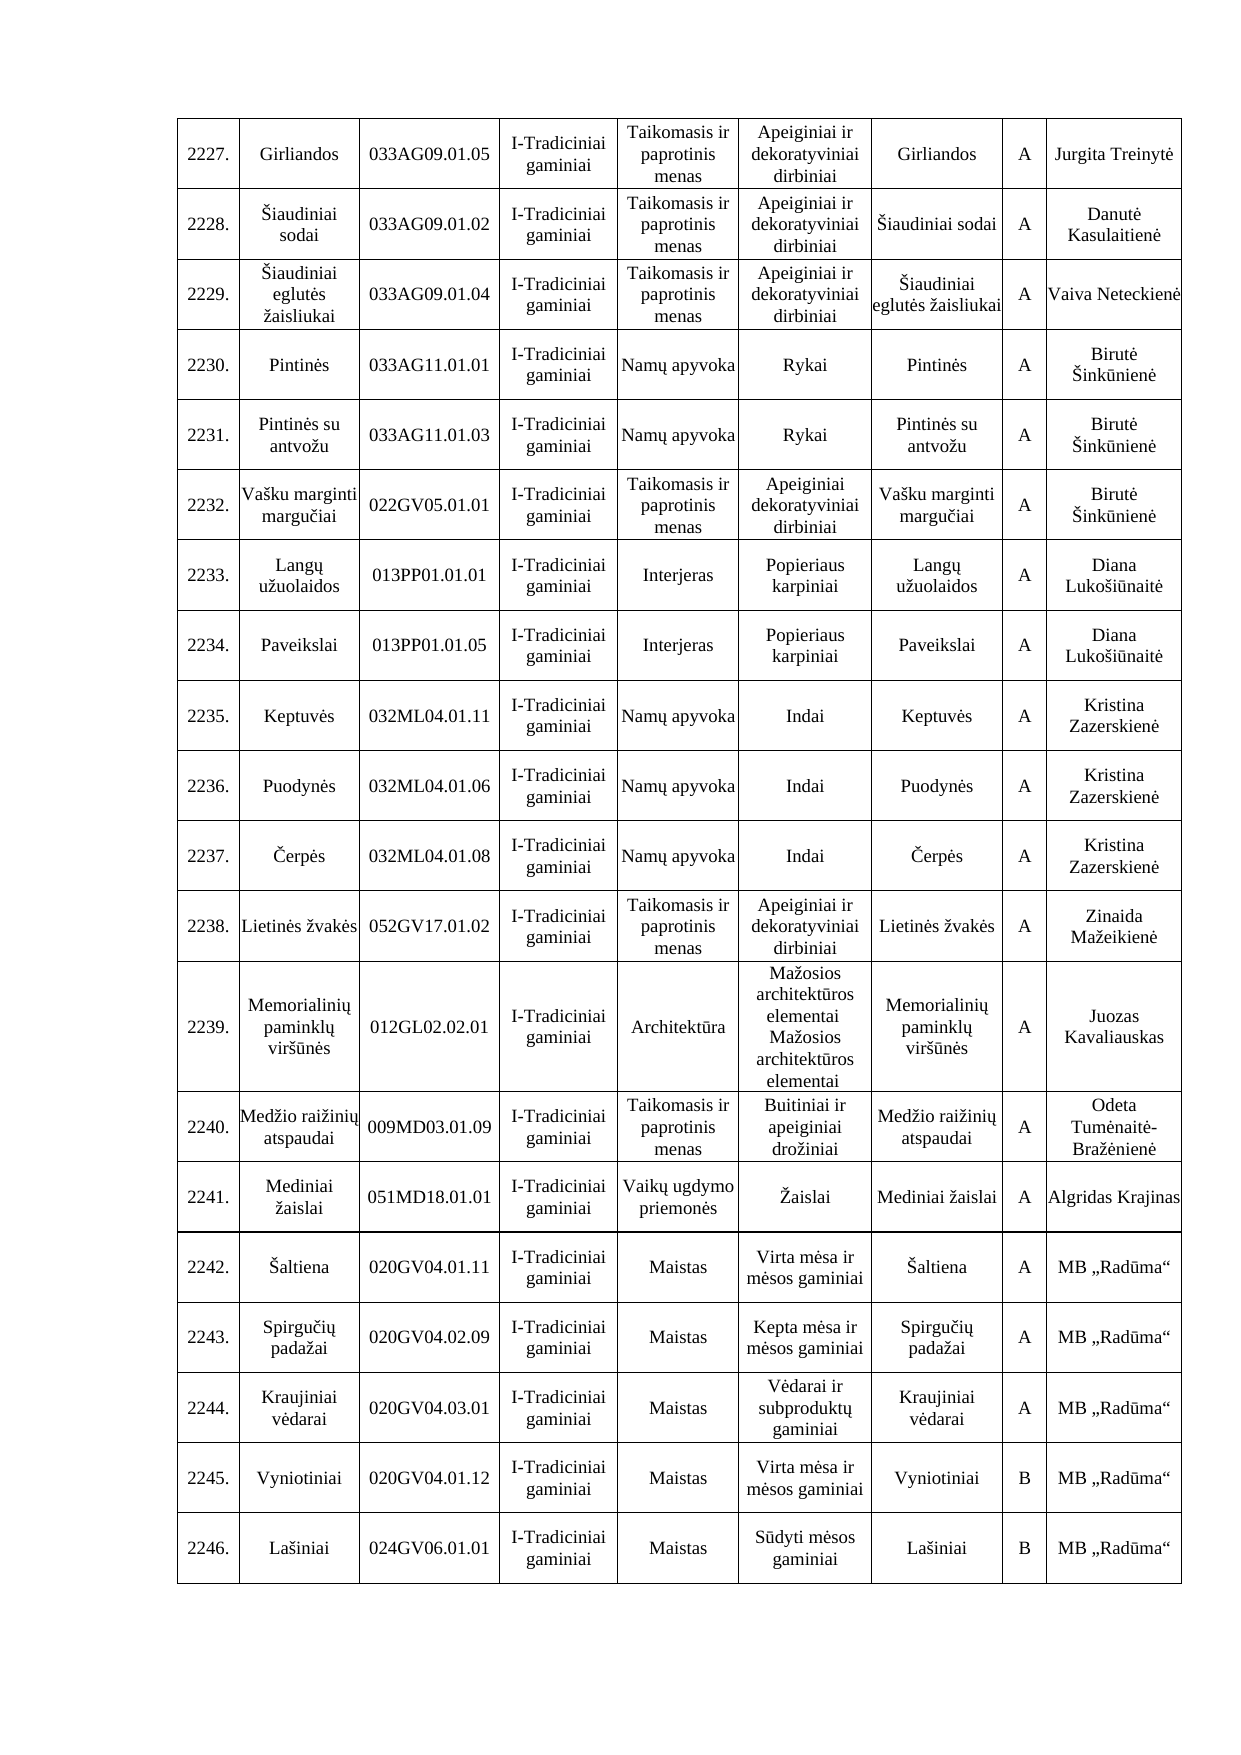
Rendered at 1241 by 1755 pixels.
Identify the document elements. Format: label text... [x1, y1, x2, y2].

table_cell Vyniotiniai [872, 1443, 1002, 1512]
table_cell 032ML04.01.08 [360, 821, 499, 890]
table_cell I-Tradiciniai gaminiai [500, 751, 617, 820]
table_cell Taikomasis ir paprotinis menas [618, 470, 738, 539]
table_cell Taikomasis ir paprotinis menas [618, 119, 738, 188]
table_cell I-Tradiciniai gaminiai [500, 1373, 617, 1442]
table_cell 2241. [178, 1162, 239, 1231]
table_cell Namų apyvoka [618, 751, 738, 820]
table_cell Keptuvės [872, 681, 1002, 750]
table_cell I-Tradiciniai gaminiai [500, 1233, 617, 1302]
table_cell Danutė Kasulaitienė [1047, 189, 1181, 258]
table_cell Algridas Krajinas [1047, 1162, 1181, 1231]
table_cell 2246. [178, 1513, 239, 1582]
table_cell 013PP01.01.01 [360, 540, 499, 609]
table_cell 2245. [178, 1443, 239, 1512]
table_cell Zinaida Mažeikienė [1047, 891, 1181, 961]
table_cell Rykai [739, 330, 871, 399]
table_cell Maistas [618, 1233, 738, 1302]
table_cell 2237. [178, 821, 239, 890]
table_cell I-Tradiciniai gaminiai [500, 681, 617, 750]
table_cell I-Tradiciniai gaminiai [500, 1443, 617, 1512]
table_cell I-Tradiciniai gaminiai [500, 470, 617, 539]
table_cell I-Tradiciniai gaminiai [500, 400, 617, 469]
table_cell A [1003, 751, 1046, 820]
table_cell Memorialinių paminklų viršūnės [240, 962, 359, 1091]
table_cell 2242. [178, 1233, 239, 1302]
table_cell 2231. [178, 400, 239, 469]
table_cell A [1003, 189, 1046, 258]
table_cell 2230. [178, 330, 239, 399]
table_cell 2239. [178, 962, 239, 1091]
table_cell A [1003, 260, 1046, 329]
table_cell Vašku marginti margučiai [240, 470, 359, 539]
table_cell Lietinės žvakės [872, 891, 1002, 961]
table_cell I-Tradiciniai gaminiai [500, 260, 617, 329]
table_cell I-Tradiciniai gaminiai [500, 821, 617, 890]
table_cell A [1003, 330, 1046, 399]
table_cell 020GV04.02.09 [360, 1303, 499, 1372]
table_cell Apeiginiai dekoratyviniai dirbiniai [739, 470, 871, 539]
table_cell 022GV05.01.01 [360, 470, 499, 539]
table_cell 2234. [178, 611, 239, 680]
table_cell 012GL02.02.01 [360, 962, 499, 1091]
table_cell Apeiginiai ir dekoratyviniai dirbiniai [739, 189, 871, 258]
table_cell Vaiva Neteckienė [1047, 260, 1181, 329]
table_cell Maistas [618, 1443, 738, 1512]
table_cell A [1003, 962, 1046, 1091]
table_cell I-Tradiciniai gaminiai [500, 1513, 617, 1582]
table_cell Maistas [618, 1373, 738, 1442]
table_cell I-Tradiciniai gaminiai [500, 891, 617, 961]
table_cell Birutė Šinkūnienė [1047, 470, 1181, 539]
table_cell I-Tradiciniai gaminiai [500, 330, 617, 399]
table_cell Keptuvės [240, 681, 359, 750]
table_cell Namų apyvoka [618, 330, 738, 399]
table_cell Paveikslai [872, 611, 1002, 680]
table_cell Birutė Šinkūnienė [1047, 400, 1181, 469]
table_cell 052GV17.01.02 [360, 891, 499, 961]
table_cell Žaislai [739, 1162, 871, 1231]
table_cell Girliandos [240, 119, 359, 188]
table_cell Langų užuolaidos [872, 540, 1002, 609]
table_cell Mediniai žaislai [872, 1162, 1002, 1231]
table_cell Interjeras [618, 540, 738, 609]
table_cell I-Tradiciniai gaminiai [500, 962, 617, 1091]
table_cell Pintinės [872, 330, 1002, 399]
table_cell MB „Radūma“ [1047, 1233, 1181, 1302]
table_cell 009MD03.01.09 [360, 1092, 499, 1161]
table_cell A [1003, 400, 1046, 469]
table_cell Maistas [618, 1303, 738, 1372]
table_cell I-Tradiciniai gaminiai [500, 611, 617, 680]
table_cell Čerpės [240, 821, 359, 890]
table_cell 2233. [178, 540, 239, 609]
table_cell Birutė Šinkūnienė [1047, 330, 1181, 399]
table_cell Medžio raižinių atspaudai [872, 1092, 1002, 1161]
table_cell Vėdarai ir subproduktų gaminiai [739, 1373, 871, 1442]
table_cell 020GV04.01.12 [360, 1443, 499, 1512]
table_cell Indai [739, 681, 871, 750]
table_cell 024GV06.01.01 [360, 1513, 499, 1582]
table_cell I-Tradiciniai gaminiai [500, 1092, 617, 1161]
table_cell Vyniotiniai [240, 1443, 359, 1512]
table_cell Šiaudiniai sodai [240, 189, 359, 258]
table_cell 2236. [178, 751, 239, 820]
table_cell 033AG09.01.02 [360, 189, 499, 258]
table_cell 020GV04.01.11 [360, 1233, 499, 1302]
table_cell 033AG11.01.03 [360, 400, 499, 469]
table_cell 033AG11.01.01 [360, 330, 499, 399]
table_cell Apeiginiai ir dekoratyviniai dirbiniai [739, 119, 871, 188]
table_cell Lašiniai [240, 1513, 359, 1582]
table_cell 033AG09.01.04 [360, 260, 499, 329]
table_cell Šiaudiniai eglutės žaisliukai [240, 260, 359, 329]
table_cell 020GV04.03.01 [360, 1373, 499, 1442]
table_cell A [1003, 681, 1046, 750]
table_cell Vaikų ugdymo priemonės [618, 1162, 738, 1231]
table_cell Lietinės žvakės [240, 891, 359, 961]
table_cell 2243. [178, 1303, 239, 1372]
table_cell Girliandos [872, 119, 1002, 188]
table_cell Pintinės [240, 330, 359, 399]
table_cell Pintinės su antvožu [872, 400, 1002, 469]
table_cell Paveikslai [240, 611, 359, 680]
table_cell A [1003, 470, 1046, 539]
table_cell 051MD18.01.01 [360, 1162, 499, 1231]
table_cell 2240. [178, 1092, 239, 1161]
table_cell I-Tradiciniai gaminiai [500, 540, 617, 609]
table_cell Kraujiniai vėdarai [240, 1373, 359, 1442]
table_cell A [1003, 119, 1046, 188]
table_cell Taikomasis ir paprotinis menas [618, 189, 738, 258]
table_cell Šaltiena [240, 1233, 359, 1302]
table_cell 2244. [178, 1373, 239, 1442]
table_cell Spirgučių padažai [240, 1303, 359, 1372]
table_cell MB „Radūma“ [1047, 1443, 1181, 1512]
table_cell Kristina Zazerskienė [1047, 751, 1181, 820]
table_cell 2227. [178, 119, 239, 188]
table_cell 032ML04.01.06 [360, 751, 499, 820]
table_cell 033AG09.01.05 [360, 119, 499, 188]
table_cell Virta mėsa ir mėsos gaminiai [739, 1233, 871, 1302]
table_cell A [1003, 821, 1046, 890]
table_cell MB „Radūma“ [1047, 1303, 1181, 1372]
table_cell Interjeras [618, 611, 738, 680]
table_cell Čerpės [872, 821, 1002, 890]
table_cell Namų apyvoka [618, 681, 738, 750]
table_cell A [1003, 1373, 1046, 1442]
table_cell B [1003, 1513, 1046, 1582]
table_cell Kepta mėsa ir mėsos gaminiai [739, 1303, 871, 1372]
table_cell Indai [739, 751, 871, 820]
table_cell 2228. [178, 189, 239, 258]
table_cell Puodynės [240, 751, 359, 820]
table_cell Apeiginiai ir dekoratyviniai dirbiniai [739, 891, 871, 961]
table_cell Architektūra [618, 962, 738, 1091]
table_cell I-Tradiciniai gaminiai [500, 1303, 617, 1372]
table_cell I-Tradiciniai gaminiai [500, 189, 617, 258]
table_cell Popieriaus karpiniai [739, 540, 871, 609]
table_cell Mažosios architektūros elementai Mažosios architektūros elementai [739, 962, 871, 1091]
table_cell 2229. [178, 260, 239, 329]
table_cell Kristina Zazerskienė [1047, 681, 1181, 750]
table_cell A [1003, 1303, 1046, 1372]
table_cell Popieriaus karpiniai [739, 611, 871, 680]
table_cell 2235. [178, 681, 239, 750]
table_cell Šaltiena [872, 1233, 1002, 1302]
table_cell I-Tradiciniai gaminiai [500, 119, 617, 188]
table_cell A [1003, 1092, 1046, 1161]
table_cell A [1003, 1162, 1046, 1231]
table_cell Juozas Kavaliauskas [1047, 962, 1181, 1091]
table_cell Rykai [739, 400, 871, 469]
table_cell Šiaudiniai sodai [872, 189, 1002, 258]
table_cell Kraujiniai vėdarai [872, 1373, 1002, 1442]
table_cell Virta mėsa ir mėsos gaminiai [739, 1443, 871, 1512]
table_cell Taikomasis ir paprotinis menas [618, 260, 738, 329]
table_cell Apeiginiai ir dekoratyviniai dirbiniai [739, 260, 871, 329]
table_cell MB „Radūma“ [1047, 1513, 1181, 1582]
table_cell 2232. [178, 470, 239, 539]
table_cell Puodynės [872, 751, 1002, 820]
table_cell A [1003, 540, 1046, 609]
table_cell 032ML04.01.11 [360, 681, 499, 750]
table_cell Medžio raižinių atspaudai [240, 1092, 359, 1161]
table_cell Šiaudiniai eglutės žaisliukai [872, 260, 1002, 329]
table_cell MB „Radūma“ [1047, 1373, 1181, 1442]
table_cell Indai [739, 821, 871, 890]
table_cell Vašku marginti margučiai [872, 470, 1002, 539]
table_cell Taikomasis ir paprotinis menas [618, 1092, 738, 1161]
table_cell Diana Lukošiūnaitė [1047, 611, 1181, 680]
table_cell A [1003, 1233, 1046, 1302]
table_cell Namų apyvoka [618, 821, 738, 890]
table_cell Langų užuolaidos [240, 540, 359, 609]
table_cell Memorialinių paminklų viršūnės [872, 962, 1002, 1091]
table_cell I-Tradiciniai gaminiai [500, 1162, 617, 1231]
table_cell Spirgučių padažai [872, 1303, 1002, 1372]
table_cell Lašiniai [872, 1513, 1002, 1582]
table_cell Odeta Tumėnaitė-Bražėnienė [1047, 1092, 1181, 1161]
table_cell Kristina Zazerskienė [1047, 821, 1181, 890]
table_cell Taikomasis ir paprotinis menas [618, 891, 738, 961]
table_cell A [1003, 611, 1046, 680]
table_cell Jurgita Treinytė [1047, 119, 1181, 188]
table_cell Namų apyvoka [618, 400, 738, 469]
table_cell Pintinės su antvožu [240, 400, 359, 469]
table_cell Mediniai žaislai [240, 1162, 359, 1231]
table_cell B [1003, 1443, 1046, 1512]
table_cell 013PP01.01.05 [360, 611, 499, 680]
table_cell Buitiniai ir apeiginiai drožiniai [739, 1092, 871, 1161]
table_cell Sūdyti mėsos gaminiai [739, 1513, 871, 1582]
table_cell 2238. [178, 891, 239, 961]
table_cell A [1003, 891, 1046, 961]
table_cell Diana Lukošiūnaitė [1047, 540, 1181, 609]
table_cell Maistas [618, 1513, 738, 1582]
